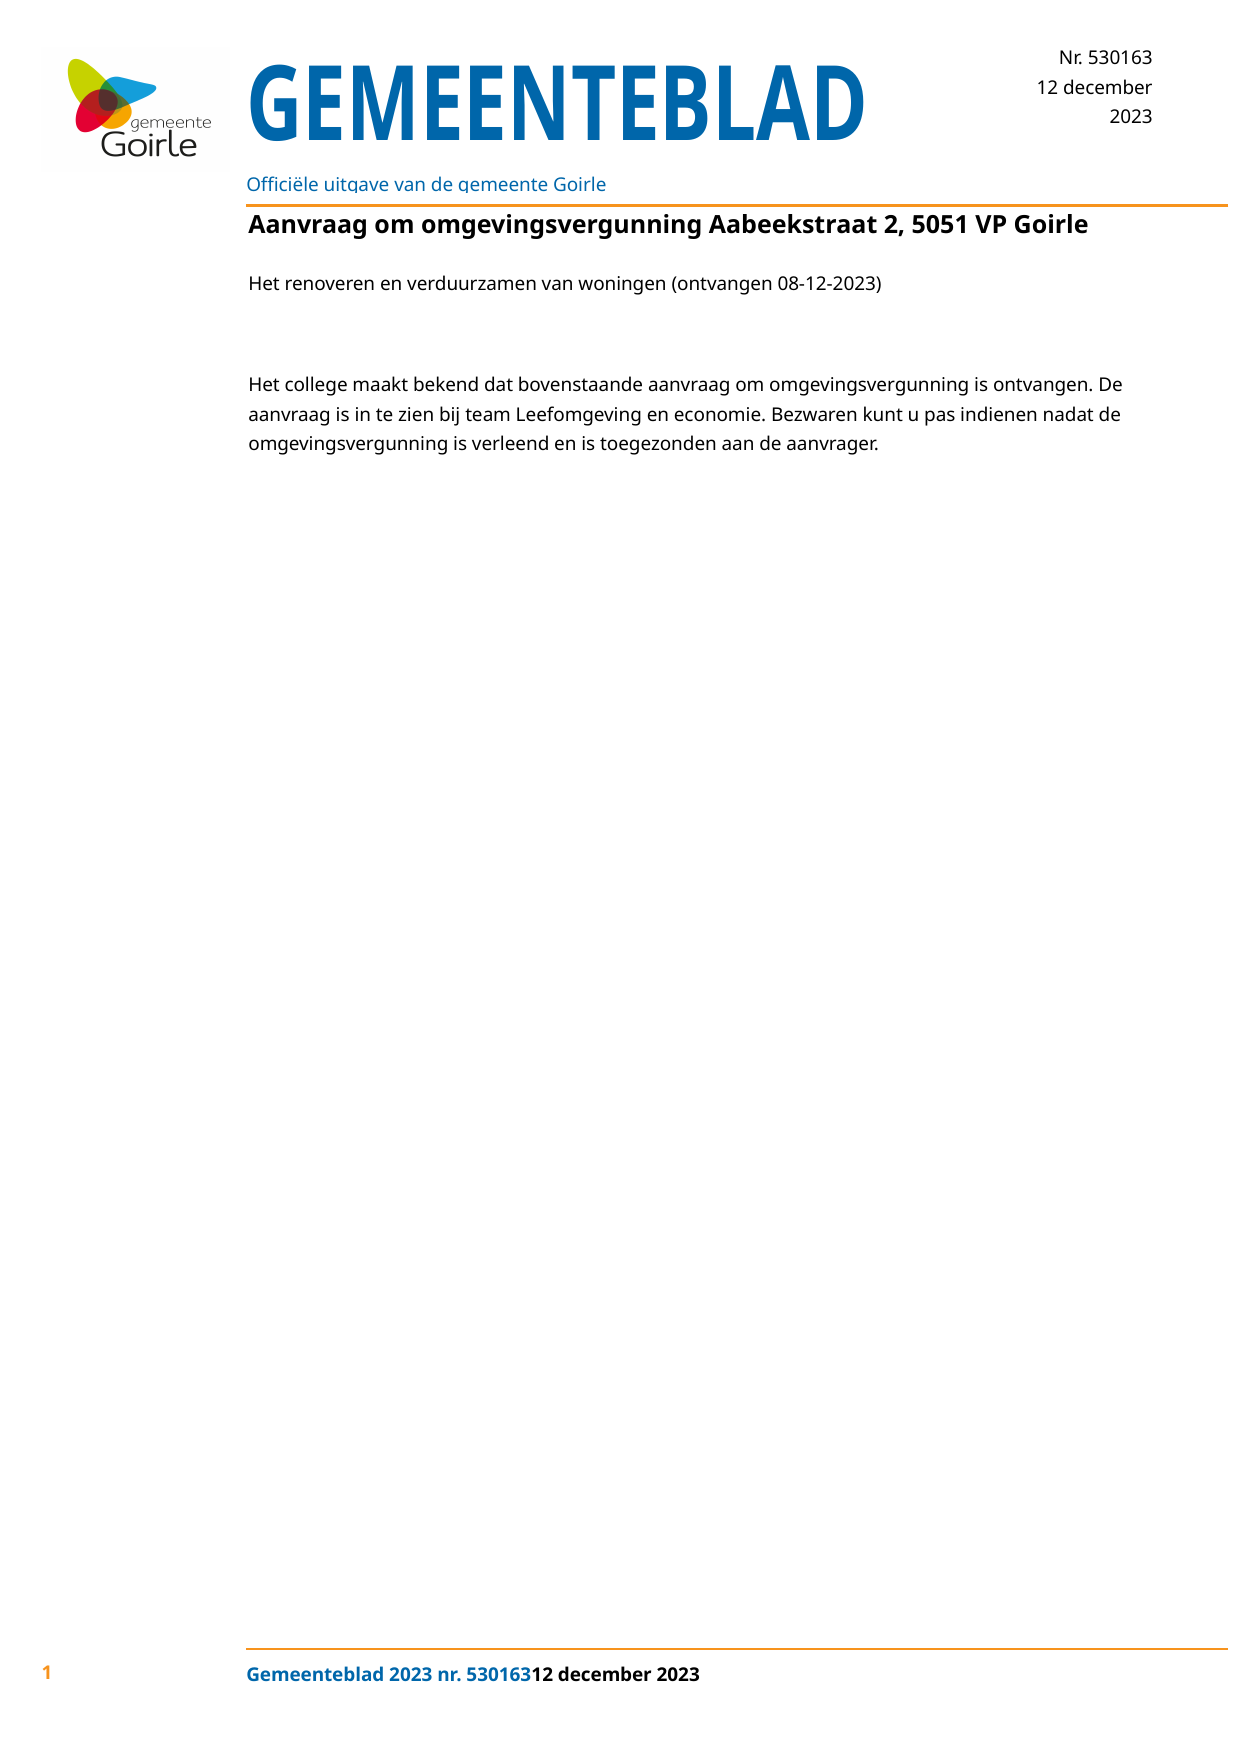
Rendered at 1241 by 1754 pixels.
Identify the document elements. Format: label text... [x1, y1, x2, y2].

picture [41, 47, 231, 172]
text Aanvraag om omgevingsvergunning Aabeekstraat 2, 5051 VP Goirle [248, 207, 1152, 241]
text Het college maakt bekend dat bovenstaande aanvraag om omgevingsvergunning is ontvangen. De aanvraag is in te zien bij team Leefomgeving en economie. Bezwaren kunt u pas indienen nadat de omgevingsvergunning is verleend en is toegezonden aan de aanvrager. [248, 371, 1152, 456]
text Het renoveren en verduurzamen van woningen (ontvangen 08-12-2023) [248, 270, 1152, 296]
